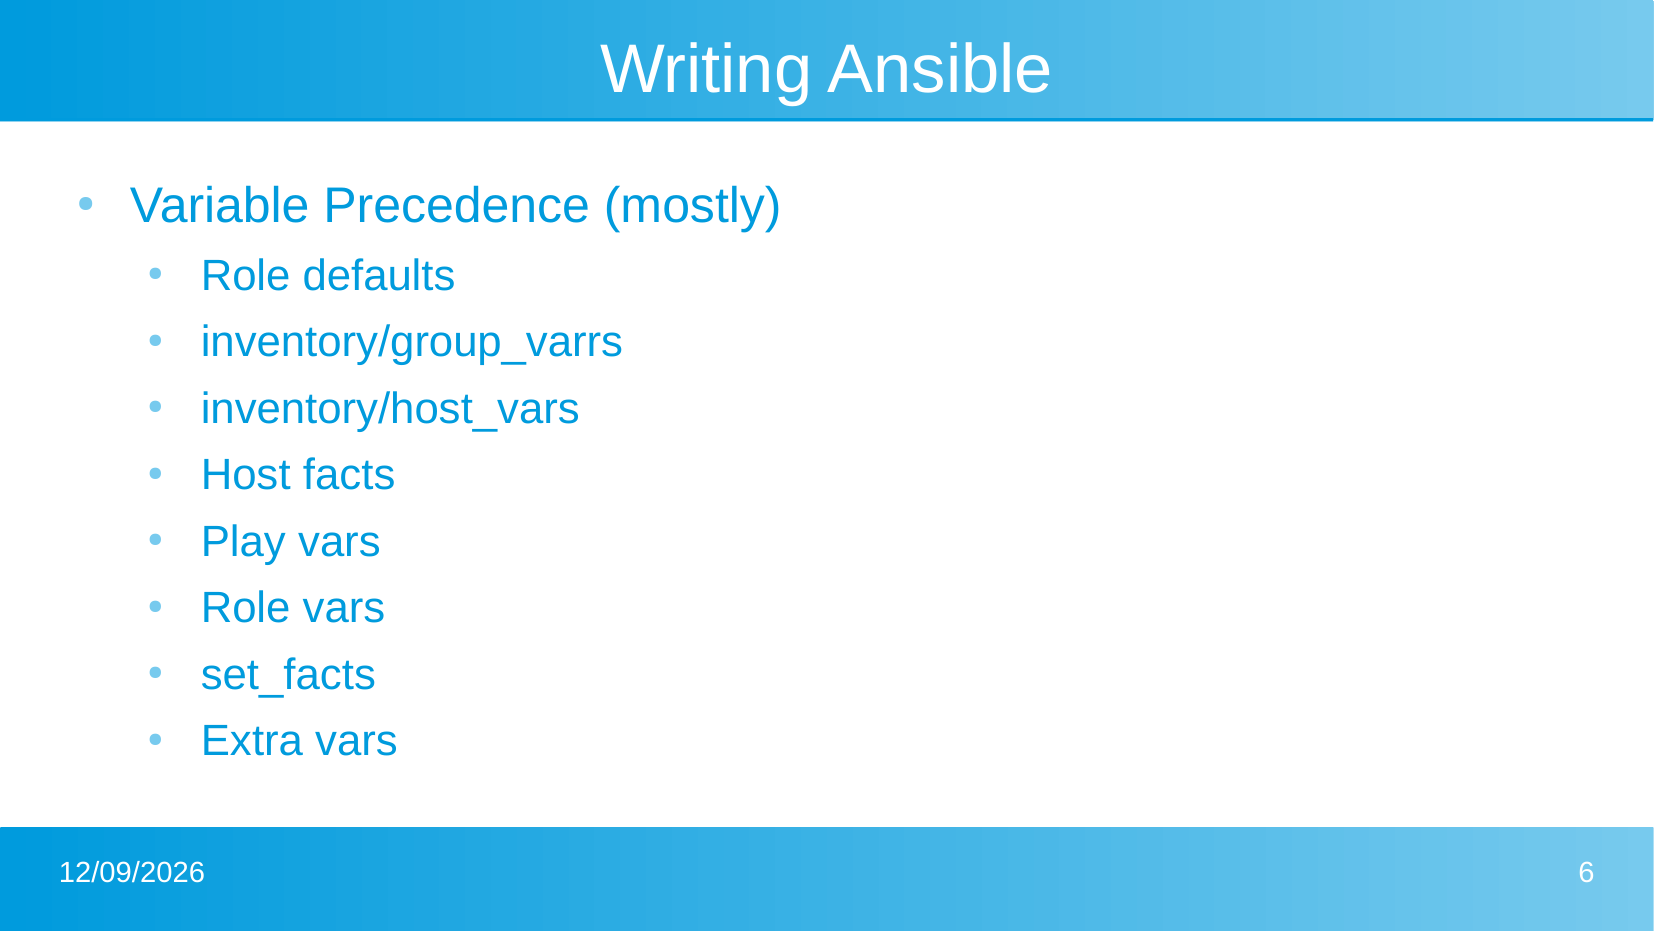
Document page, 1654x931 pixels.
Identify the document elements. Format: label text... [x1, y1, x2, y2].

list Variable Precedence (mostly) Role defaults inventory/group_varrs inventory/host_vars Host facts Play vars Role vars set_facts Extra vars [59, 177, 1595, 768]
title Writing Ansible [59, 29, 1595, 108]
